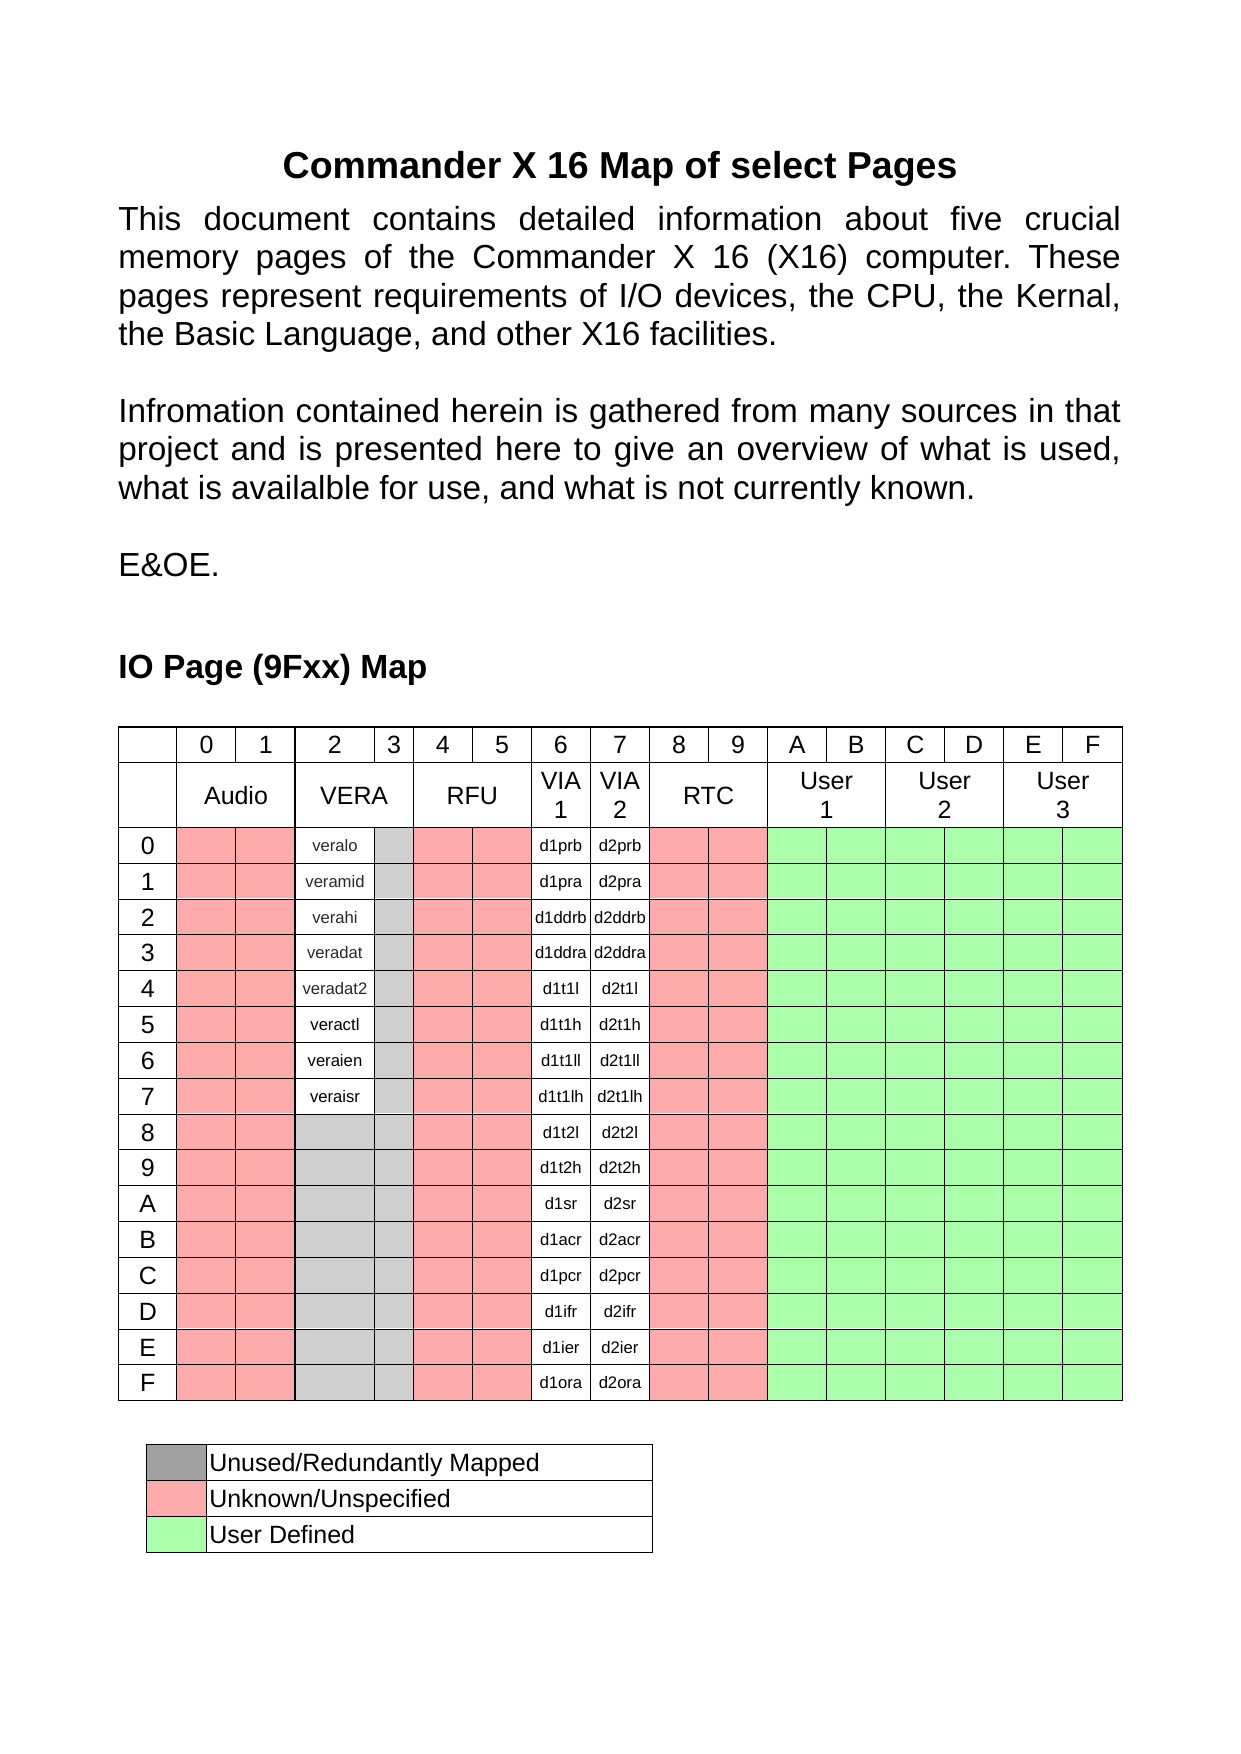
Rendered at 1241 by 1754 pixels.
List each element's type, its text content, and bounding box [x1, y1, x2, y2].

table_cell [709, 935, 767, 970]
table_cell [886, 1222, 944, 1257]
table_cell [1004, 1258, 1062, 1293]
table_cell [236, 1222, 294, 1257]
table_cell [945, 1186, 1003, 1221]
table_cell [709, 1079, 767, 1113]
table_cell veraisr [296, 1079, 374, 1113]
table_cell [1004, 1115, 1062, 1149]
table_cell [709, 1150, 767, 1185]
table_cell [1004, 971, 1062, 1006]
table_cell [886, 1007, 944, 1042]
table_cell [414, 1365, 472, 1400]
table_cell [945, 1330, 1003, 1364]
table_cell [236, 1150, 294, 1185]
table_header F [1063, 728, 1122, 762]
table_cell [945, 1365, 1003, 1400]
table_cell [414, 1186, 472, 1221]
table_cell [945, 828, 1003, 863]
table_cell [1063, 1150, 1122, 1185]
table_cell [236, 1258, 294, 1293]
table_cell 1 [119, 864, 176, 898]
table_cell User 3 [1004, 763, 1122, 827]
table_cell [650, 1294, 708, 1328]
table_cell [414, 864, 472, 898]
table_cell [296, 1115, 374, 1149]
table_cell [375, 935, 413, 970]
table_cell [296, 1365, 374, 1400]
table_cell [1004, 900, 1062, 934]
table_cell [945, 1222, 1003, 1257]
table_cell [473, 971, 531, 1006]
table_cell [177, 1079, 235, 1113]
table_cell [177, 971, 235, 1006]
table_cell 4 [119, 971, 176, 1006]
table_cell [650, 1007, 708, 1042]
table_cell d2t1h [591, 1007, 649, 1042]
table_cell [473, 1150, 531, 1185]
text This document contains detailed information about five crucial memory pages of the Commander X 16 (X16) computer. These pages represent requirements of I/O devices, the CPU, the Kernal, the Basic Language, and other X16 facilities. [118, 199, 1122, 352]
table_cell [375, 1258, 413, 1293]
table_cell [414, 1330, 472, 1364]
table_cell [375, 1115, 413, 1149]
table_cell [827, 828, 885, 863]
table_cell d1t2l [532, 1115, 590, 1149]
table_cell d1prb [532, 828, 590, 863]
table_cell [1063, 1043, 1122, 1078]
table_cell [375, 828, 413, 863]
table_cell [709, 1330, 767, 1364]
table_cell [827, 1043, 885, 1078]
table_cell d2t1l [591, 971, 649, 1006]
table_cell 5 [119, 1007, 176, 1042]
table_cell [473, 1258, 531, 1293]
table_cell [119, 763, 176, 827]
table_cell [473, 1115, 531, 1149]
text Infromation contained herein is gathered from many sources in that project and is presented here to give an overview of what is used, what is availalble for use, and what is not currently known. [118, 391, 1122, 506]
table_cell [768, 1365, 826, 1400]
table_cell 0 [119, 828, 176, 863]
table_cell [177, 1007, 235, 1042]
table_cell [768, 1186, 826, 1221]
table_cell d2t2l [591, 1115, 649, 1149]
table_cell [236, 1043, 294, 1078]
table_cell d1ddra [532, 935, 590, 970]
table_cell [768, 1222, 826, 1257]
table_cell [1004, 1186, 1062, 1221]
table_cell 9 [119, 1150, 176, 1185]
table_cell [375, 1079, 413, 1113]
table_cell [1004, 1294, 1062, 1328]
table_cell d2acr [591, 1222, 649, 1257]
table_cell [827, 1007, 885, 1042]
table_header A [768, 728, 826, 762]
table_cell [709, 1258, 767, 1293]
table_cell [296, 1150, 374, 1185]
table_cell [473, 900, 531, 934]
table_cell 8 [119, 1115, 176, 1149]
table_cell [650, 1079, 708, 1113]
table_cell [827, 1294, 885, 1328]
table_cell [827, 864, 885, 898]
table_cell [709, 1186, 767, 1221]
table_cell [827, 1079, 885, 1113]
table_header 3 [375, 728, 413, 762]
table_cell d2t1lh [591, 1079, 649, 1113]
table_cell [375, 1222, 413, 1257]
table_cell [1063, 1294, 1122, 1328]
table_cell d1ifr [532, 1294, 590, 1328]
table_cell [375, 1186, 413, 1221]
table_cell veradat [296, 935, 374, 970]
table_cell [650, 864, 708, 898]
table_cell [827, 935, 885, 970]
table_cell [414, 828, 472, 863]
table_cell [945, 864, 1003, 898]
table_cell A [119, 1186, 176, 1221]
table_cell User Defined [207, 1517, 652, 1552]
table_cell [945, 1258, 1003, 1293]
table_header B [827, 728, 885, 762]
table_cell VIA1 [532, 763, 590, 827]
table_cell [414, 1222, 472, 1257]
table_cell veraien [296, 1043, 374, 1078]
table_cell d1t1lh [532, 1079, 590, 1113]
table_cell [177, 1186, 235, 1221]
table_cell [709, 1294, 767, 1328]
table_cell [1004, 1043, 1062, 1078]
table_cell [414, 1294, 472, 1328]
table_cell [375, 1007, 413, 1042]
table_cell veralo [296, 828, 374, 863]
table_cell d1acr [532, 1222, 590, 1257]
table_cell [375, 1365, 413, 1400]
table_cell [945, 1150, 1003, 1185]
table_cell d2ddra [591, 935, 649, 970]
table_cell d2pra [591, 864, 649, 898]
table_cell [1063, 1258, 1122, 1293]
table_cell 7 [119, 1079, 176, 1113]
table_cell [414, 1115, 472, 1149]
table_cell [768, 1258, 826, 1293]
table_cell d2ddrb [591, 900, 649, 934]
table_cell Audio [177, 763, 294, 827]
table_cell F [119, 1365, 176, 1400]
table_cell [1063, 864, 1122, 898]
table_cell d2ier [591, 1330, 649, 1364]
table_cell [414, 935, 472, 970]
table_cell [473, 864, 531, 898]
table_cell [177, 1294, 235, 1328]
table_header 7 [591, 728, 649, 762]
table_cell [709, 900, 767, 934]
table_cell [1063, 900, 1122, 934]
table_cell [886, 1186, 944, 1221]
table_cell [375, 1043, 413, 1078]
table_cell C [119, 1258, 176, 1293]
table_cell [177, 900, 235, 934]
table_cell [375, 971, 413, 1006]
table_header 0 [177, 728, 235, 762]
table_cell 6 [119, 1043, 176, 1078]
table_cell [650, 1043, 708, 1078]
table_cell B [119, 1222, 176, 1257]
table_cell [886, 1043, 944, 1078]
table_cell [1063, 1079, 1122, 1113]
table_cell [1004, 935, 1062, 970]
subtitle IO Page (9Fxx) Map [118, 647, 1122, 685]
table_header C [886, 728, 944, 762]
table_cell [827, 900, 885, 934]
table_cell [1004, 1365, 1062, 1400]
table_cell [1063, 1330, 1122, 1364]
table_cell D [119, 1294, 176, 1328]
table_cell [886, 971, 944, 1006]
table_cell d1t1ll [532, 1043, 590, 1078]
table_cell [945, 971, 1003, 1006]
table_cell [768, 935, 826, 970]
table_cell [886, 1150, 944, 1185]
table_cell [709, 971, 767, 1006]
table_header 5 [473, 728, 531, 762]
table_cell [1063, 1007, 1122, 1042]
table_cell [768, 1150, 826, 1185]
table_cell [473, 828, 531, 863]
table_cell [650, 1222, 708, 1257]
table_cell [473, 1365, 531, 1400]
table_cell RTC [650, 763, 767, 827]
table_cell d2ora [591, 1365, 649, 1400]
table_cell VIA2 [591, 763, 649, 827]
table_cell d1sr [532, 1186, 590, 1221]
table_cell [768, 1043, 826, 1078]
table_cell [827, 1222, 885, 1257]
table_cell [768, 1330, 826, 1364]
table_cell d1pra [532, 864, 590, 898]
table_cell [886, 1294, 944, 1328]
table_cell [177, 935, 235, 970]
table_cell [827, 1330, 885, 1364]
table_cell [650, 1150, 708, 1185]
title Commander X 16 Map of select Pages [118, 143, 1122, 186]
table_header 9 [709, 728, 767, 762]
table_cell [1063, 1186, 1122, 1221]
table_header 1 [236, 728, 294, 762]
table_cell [650, 1115, 708, 1149]
table_cell [1004, 1222, 1062, 1257]
table_cell VERA [296, 763, 413, 827]
table_cell [177, 1330, 235, 1364]
table_cell d1pcr [532, 1258, 590, 1293]
table_cell d1ier [532, 1330, 590, 1364]
table_cell [886, 1079, 944, 1113]
table_cell [768, 828, 826, 863]
table_cell RFU [414, 763, 531, 827]
table_cell [414, 1043, 472, 1078]
table_cell [414, 971, 472, 1006]
table_cell [473, 1222, 531, 1257]
table_cell [473, 1330, 531, 1364]
table_cell d2prb [591, 828, 649, 863]
table_cell veradat2 [296, 971, 374, 1006]
table_cell [177, 1222, 235, 1257]
table_cell veramid [296, 864, 374, 898]
table_cell [1063, 828, 1122, 863]
table_cell [945, 900, 1003, 934]
table_cell [177, 828, 235, 863]
table_cell [709, 1365, 767, 1400]
table_cell [1063, 935, 1122, 970]
table_cell [650, 1330, 708, 1364]
table_cell [768, 1294, 826, 1328]
table_cell [886, 1115, 944, 1149]
table_cell [473, 1079, 531, 1113]
table_cell d2t2h [591, 1150, 649, 1185]
table_cell [473, 1043, 531, 1078]
table_cell d1t1l [532, 971, 590, 1006]
table_cell [709, 1007, 767, 1042]
table_header [119, 728, 176, 762]
table_cell [945, 935, 1003, 970]
table_header 6 [532, 728, 590, 762]
table_cell [827, 1186, 885, 1221]
table_cell [296, 1222, 374, 1257]
table_cell [177, 1150, 235, 1185]
table_cell [177, 864, 235, 898]
table_cell [650, 971, 708, 1006]
table_cell [886, 900, 944, 934]
table_cell [236, 1186, 294, 1221]
table_cell [177, 1043, 235, 1078]
table_cell [236, 864, 294, 898]
table_cell [236, 1079, 294, 1113]
table_cell [236, 828, 294, 863]
table_cell [1063, 1115, 1122, 1149]
table_cell [296, 1258, 374, 1293]
table_cell [414, 900, 472, 934]
table_cell [827, 1258, 885, 1293]
table_cell [827, 1365, 885, 1400]
table_cell [236, 1115, 294, 1149]
table_cell [1063, 971, 1122, 1006]
table_cell [296, 1186, 374, 1221]
table_cell [473, 935, 531, 970]
table_cell [236, 1330, 294, 1364]
table_cell d1ora [532, 1365, 590, 1400]
table_cell [886, 935, 944, 970]
table_cell [147, 1517, 206, 1552]
table_header Unused/Redundantly Mapped [207, 1445, 652, 1480]
table_header [147, 1445, 206, 1480]
table_cell [768, 864, 826, 898]
table_header 4 [414, 728, 472, 762]
table_cell d2sr [591, 1186, 649, 1221]
table_cell [177, 1365, 235, 1400]
table_cell [375, 864, 413, 898]
table_header D [945, 728, 1003, 762]
table_cell [296, 1330, 374, 1364]
table_cell d1t1h [532, 1007, 590, 1042]
table_cell [177, 1258, 235, 1293]
table_cell User 2 [886, 763, 1003, 827]
table_cell [236, 1294, 294, 1328]
table_header E [1004, 728, 1062, 762]
table_cell [375, 1294, 413, 1328]
table_cell [296, 1294, 374, 1328]
table_cell User 1 [768, 763, 885, 827]
table_cell [375, 900, 413, 934]
table_cell [709, 1115, 767, 1149]
table_cell [414, 1079, 472, 1113]
table_cell [236, 1365, 294, 1400]
table_cell d2pcr [591, 1258, 649, 1293]
table_cell [768, 900, 826, 934]
table_cell 2 [119, 900, 176, 934]
table_cell [147, 1481, 206, 1516]
table_cell [650, 1258, 708, 1293]
table_cell [236, 935, 294, 970]
table_cell d1t2h [532, 1150, 590, 1185]
table_cell [1063, 1222, 1122, 1257]
table_cell [650, 828, 708, 863]
table_cell [650, 1365, 708, 1400]
table_cell [768, 1079, 826, 1113]
table_cell [945, 1079, 1003, 1113]
table_cell d1ddrb [532, 900, 590, 934]
table_cell [945, 1007, 1003, 1042]
table_cell [1004, 864, 1062, 898]
table_cell verahi [296, 900, 374, 934]
table_cell [945, 1043, 1003, 1078]
table_cell [945, 1294, 1003, 1328]
table_cell [473, 1186, 531, 1221]
table_cell [650, 900, 708, 934]
table_cell [827, 971, 885, 1006]
table_cell d2t1ll [591, 1043, 649, 1078]
table_cell d2ifr [591, 1294, 649, 1328]
table_cell [827, 1150, 885, 1185]
table_cell [709, 864, 767, 898]
table_header 2 [296, 728, 374, 762]
table_cell [709, 828, 767, 863]
table_cell [1063, 1365, 1122, 1400]
table_cell [886, 1330, 944, 1364]
table_cell [709, 1222, 767, 1257]
table_cell [1004, 828, 1062, 863]
table_cell [886, 1365, 944, 1400]
table_cell [827, 1115, 885, 1149]
table_cell [650, 1186, 708, 1221]
table_cell Unknown/Unspecified [207, 1481, 652, 1516]
table_cell [1004, 1007, 1062, 1042]
table_cell [473, 1294, 531, 1328]
table_cell [414, 1258, 472, 1293]
table_cell [768, 971, 826, 1006]
table_cell [768, 1115, 826, 1149]
table_cell 3 [119, 935, 176, 970]
table_cell veractl [296, 1007, 374, 1042]
table_cell [236, 971, 294, 1006]
table_cell [709, 1043, 767, 1078]
table_cell [177, 1115, 235, 1149]
table_cell [414, 1150, 472, 1185]
table_cell [375, 1150, 413, 1185]
table_cell [945, 1115, 1003, 1149]
table_cell [768, 1007, 826, 1042]
table_cell [1004, 1150, 1062, 1185]
table_cell [236, 900, 294, 934]
table_cell [886, 864, 944, 898]
table_cell [375, 1330, 413, 1364]
text E&OE. [118, 545, 1122, 583]
table_cell [1004, 1330, 1062, 1364]
table_cell [886, 1258, 944, 1293]
table_cell [1004, 1079, 1062, 1113]
table_header 8 [650, 728, 708, 762]
table_cell [236, 1007, 294, 1042]
table_cell [414, 1007, 472, 1042]
table_cell [473, 1007, 531, 1042]
table_cell E [119, 1330, 176, 1364]
table_cell [650, 935, 708, 970]
table_cell [886, 828, 944, 863]
